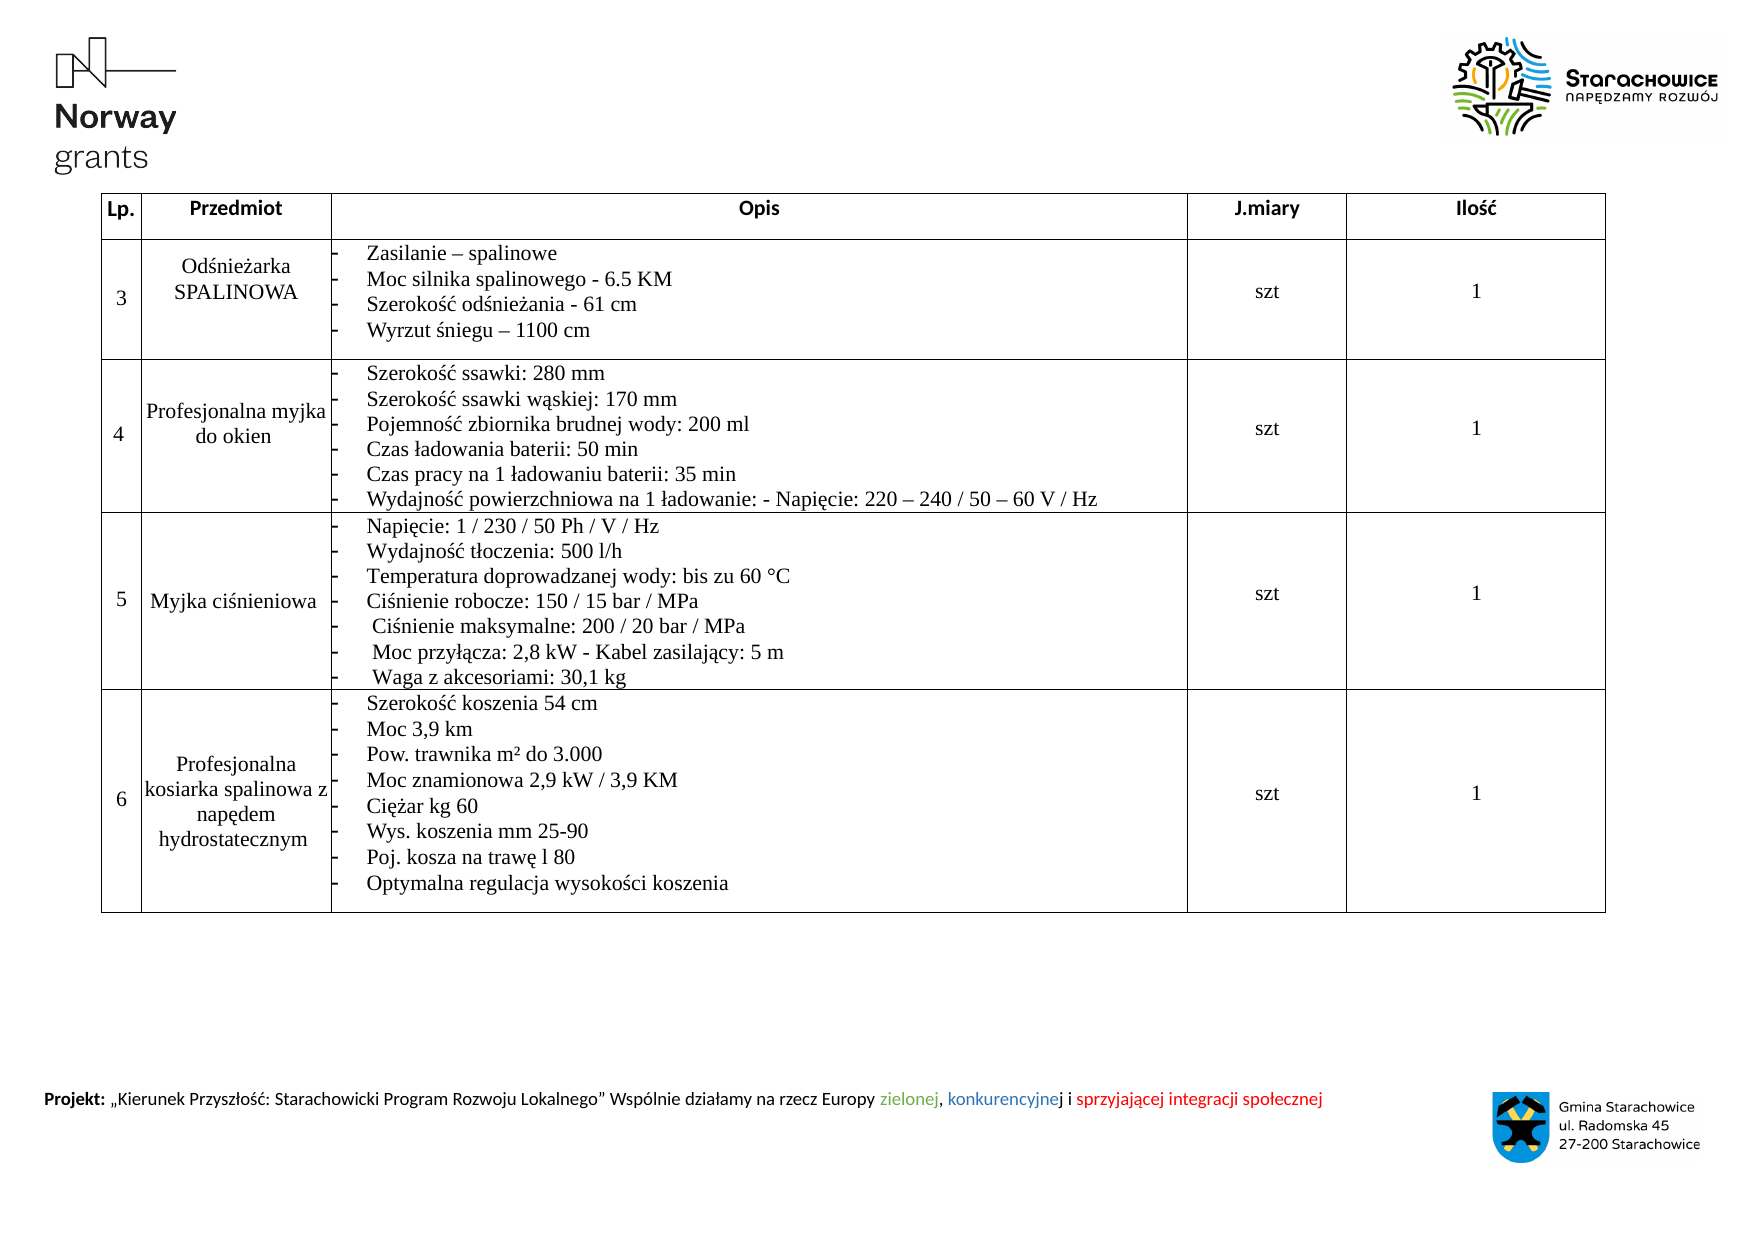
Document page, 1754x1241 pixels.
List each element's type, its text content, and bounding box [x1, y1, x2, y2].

picture [1530, 1092, 1700, 1163]
table_cell 6 [102, 690, 141, 912]
table_cell Odśnieżarka SPALINOWA [142, 240, 331, 359]
table_cell Zasilanie – spalinowe Moc silnika spalinowego - 6.5 KM Szerokość odśnieżania - 61 cm Wyrzut śniegu – 1100 cm [332, 240, 1187, 359]
table_header Ilość [1347, 194, 1605, 239]
table_header Opis [332, 194, 1187, 239]
table_header J.miary [1188, 194, 1346, 239]
table_cell szt [1188, 690, 1346, 912]
table_cell Myjka ciśnieniowa [142, 513, 331, 689]
table_cell 5 [102, 513, 141, 689]
table_cell szt [1188, 513, 1346, 689]
picture [54, 37, 177, 175]
table_cell Szerokość ssawki: 280 mm Szerokość ssawki wąskiej: 170 mm Pojemność zbiornika brudnej wody: 200 ml Czas ładowania baterii: 50 min Czas pracy na 1 ładowaniu baterii: 35 min Wydajność powierzchniowa na 1 ładowanie: - Napięcie: 220 – 240 / 50 – 60 V / Hz [332, 360, 1187, 512]
table_header Lp. [102, 194, 141, 239]
table_cell Profesjonalna kosiarka spalinowa z napędem hydrostatecznym [142, 690, 331, 912]
table_header Przedmiot [142, 194, 331, 239]
table_cell szt [1188, 240, 1346, 359]
table_cell 1 [1347, 240, 1605, 359]
table_cell Szerokość koszenia 54 cm Moc 3,9 km Pow. trawnika m² do 3.000 Moc znamionowa 2,9 kW / 3,9 KM Ciężar kg 60 Wys. koszenia mm 25-90 Poj. kosza na trawę l 80 Optymalna regulacja wysokości koszenia [332, 690, 1187, 912]
picture [1497, 1097, 1545, 1151]
table_cell Napięcie: 1 / 230 / 50 Ph / V / Hz Wydajność tłoczenia: 500 l/h Temperatura doprowadzanej wody: bis zu 60 °C Ciśnienie robocze: 150 / 15 bar / MPa Ciśnienie maksymalne: 200 / 20 bar / MPa Moc przyłącza: 2,8 kW - Kabel zasilający: 5 m Waga z akcesoriami: 30,1 kg [332, 513, 1187, 689]
table_cell 3 [102, 240, 141, 359]
picture [1440, 31, 1727, 142]
table_cell 1 [1347, 690, 1605, 912]
table_cell 1 [1347, 360, 1605, 512]
table_cell 4 [102, 360, 141, 512]
table_cell Profesjonalna myjka do okien [142, 360, 331, 512]
table_cell 1 [1347, 513, 1605, 689]
picture [1486, 1092, 1512, 1163]
table_cell szt [1188, 360, 1346, 512]
